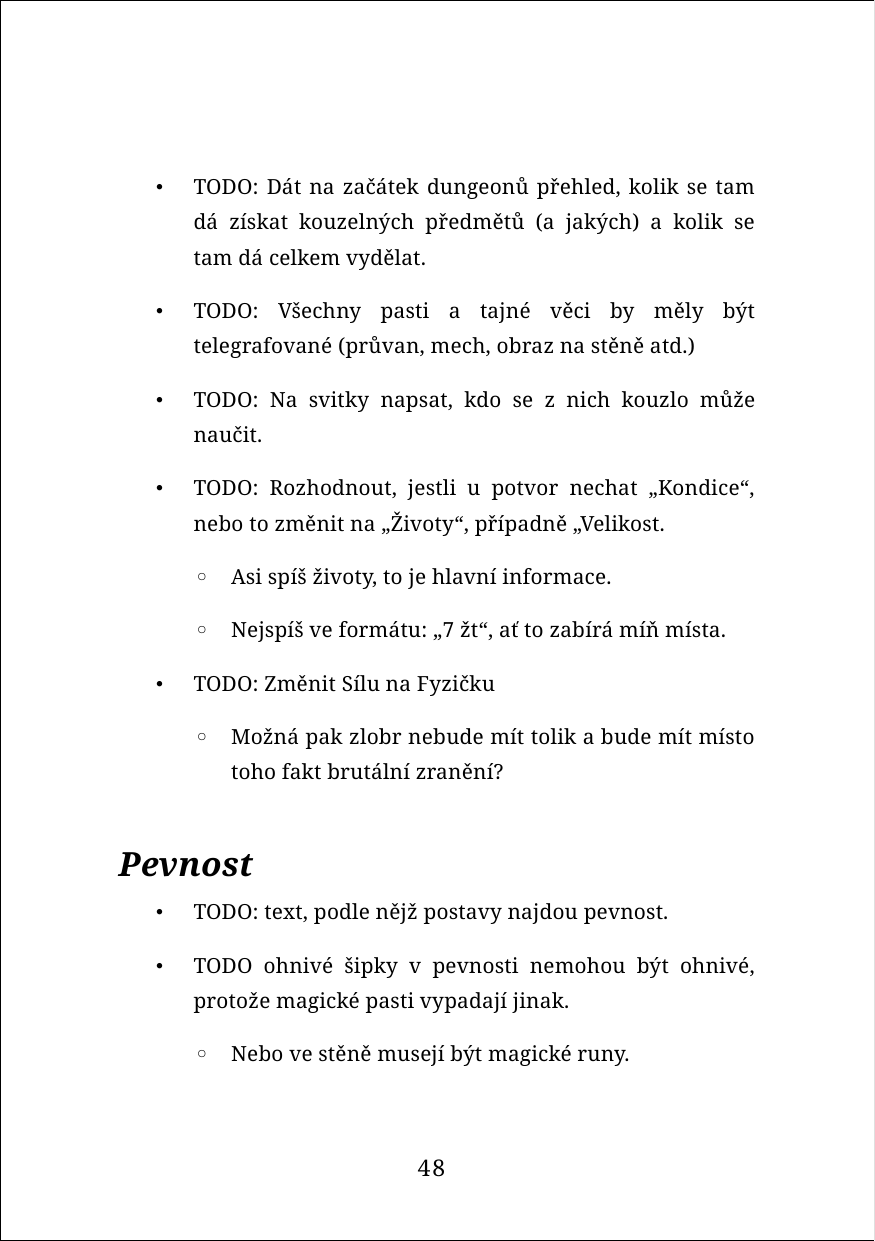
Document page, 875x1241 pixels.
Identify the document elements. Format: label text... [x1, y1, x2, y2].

list TODO: Na svitky napsat, kdo se z nich kouzlo může naučit. [156, 385, 756, 449]
list TODO: Změnit Sílu na Fyzičku [156, 669, 756, 697]
list TODO: Rozhodnout, jestli u potvor nechat „Kondice“, nebo to změnit na „Životy“, případně „Velikost. [156, 473, 756, 537]
subtitle Pevnost [118, 840, 756, 886]
list TODO: text, podle nějž postavy najdou pevnost. [156, 897, 756, 926]
list TODO: Všechny pasti a tajné věci by měly být telegrafované (průvan, mech, obraz na stěně atd.) [156, 296, 756, 360]
list Asi spíš životy, to je hlavní informace. [193, 562, 756, 591]
list Nebo ve stěně musejí být magické runy. [193, 1039, 756, 1068]
list Nejspíš ve formátu: „7 žt“, ať to zabírá míň místa. [193, 616, 756, 644]
list TODO: Dát na začátek dungeonů přehled, kolik se tam dá získat kouzelných předmětů (a jakých) a kolik se tam dá celkem vydělat. [156, 172, 756, 271]
list TODO ohnivé šipky v pevnosti nemohou být ohnivé, protože magické pasti vypadají jinak. [156, 951, 756, 1015]
list Možná pak zlobr nebude mít tolik a bude mít místo toho fakt brutální zranění? [193, 722, 756, 786]
